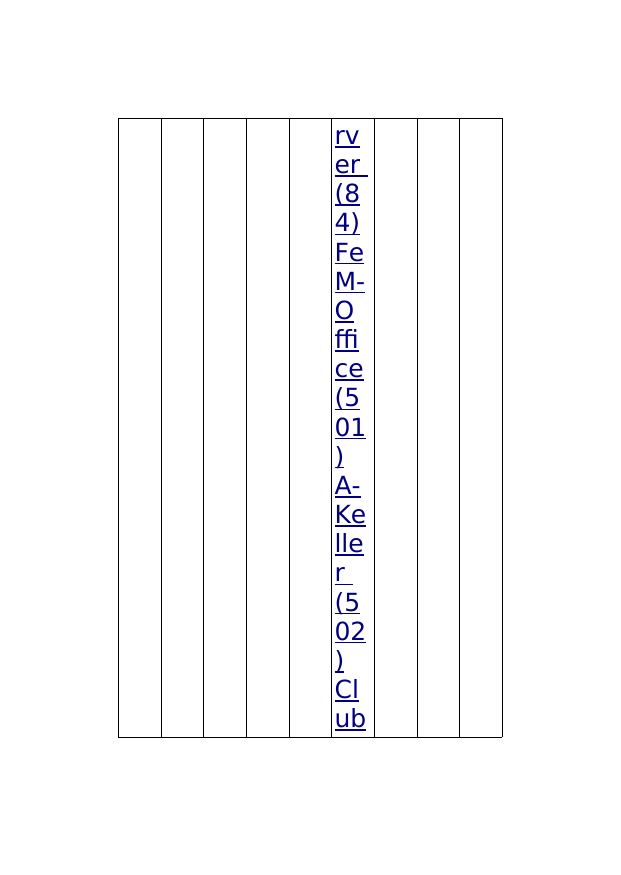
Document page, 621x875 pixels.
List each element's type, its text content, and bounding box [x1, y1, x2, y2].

table_cell [290, 119, 331, 737]
table_cell [375, 119, 417, 737]
table_cell rver (84) FeM-Office (501) A-Keller (502) Club- [332, 119, 374, 737]
table_cell [162, 119, 203, 737]
table_cell [418, 119, 459, 737]
table_cell [119, 119, 161, 737]
table_cell [204, 119, 246, 737]
table_cell [460, 119, 502, 737]
table_cell [247, 119, 289, 737]
